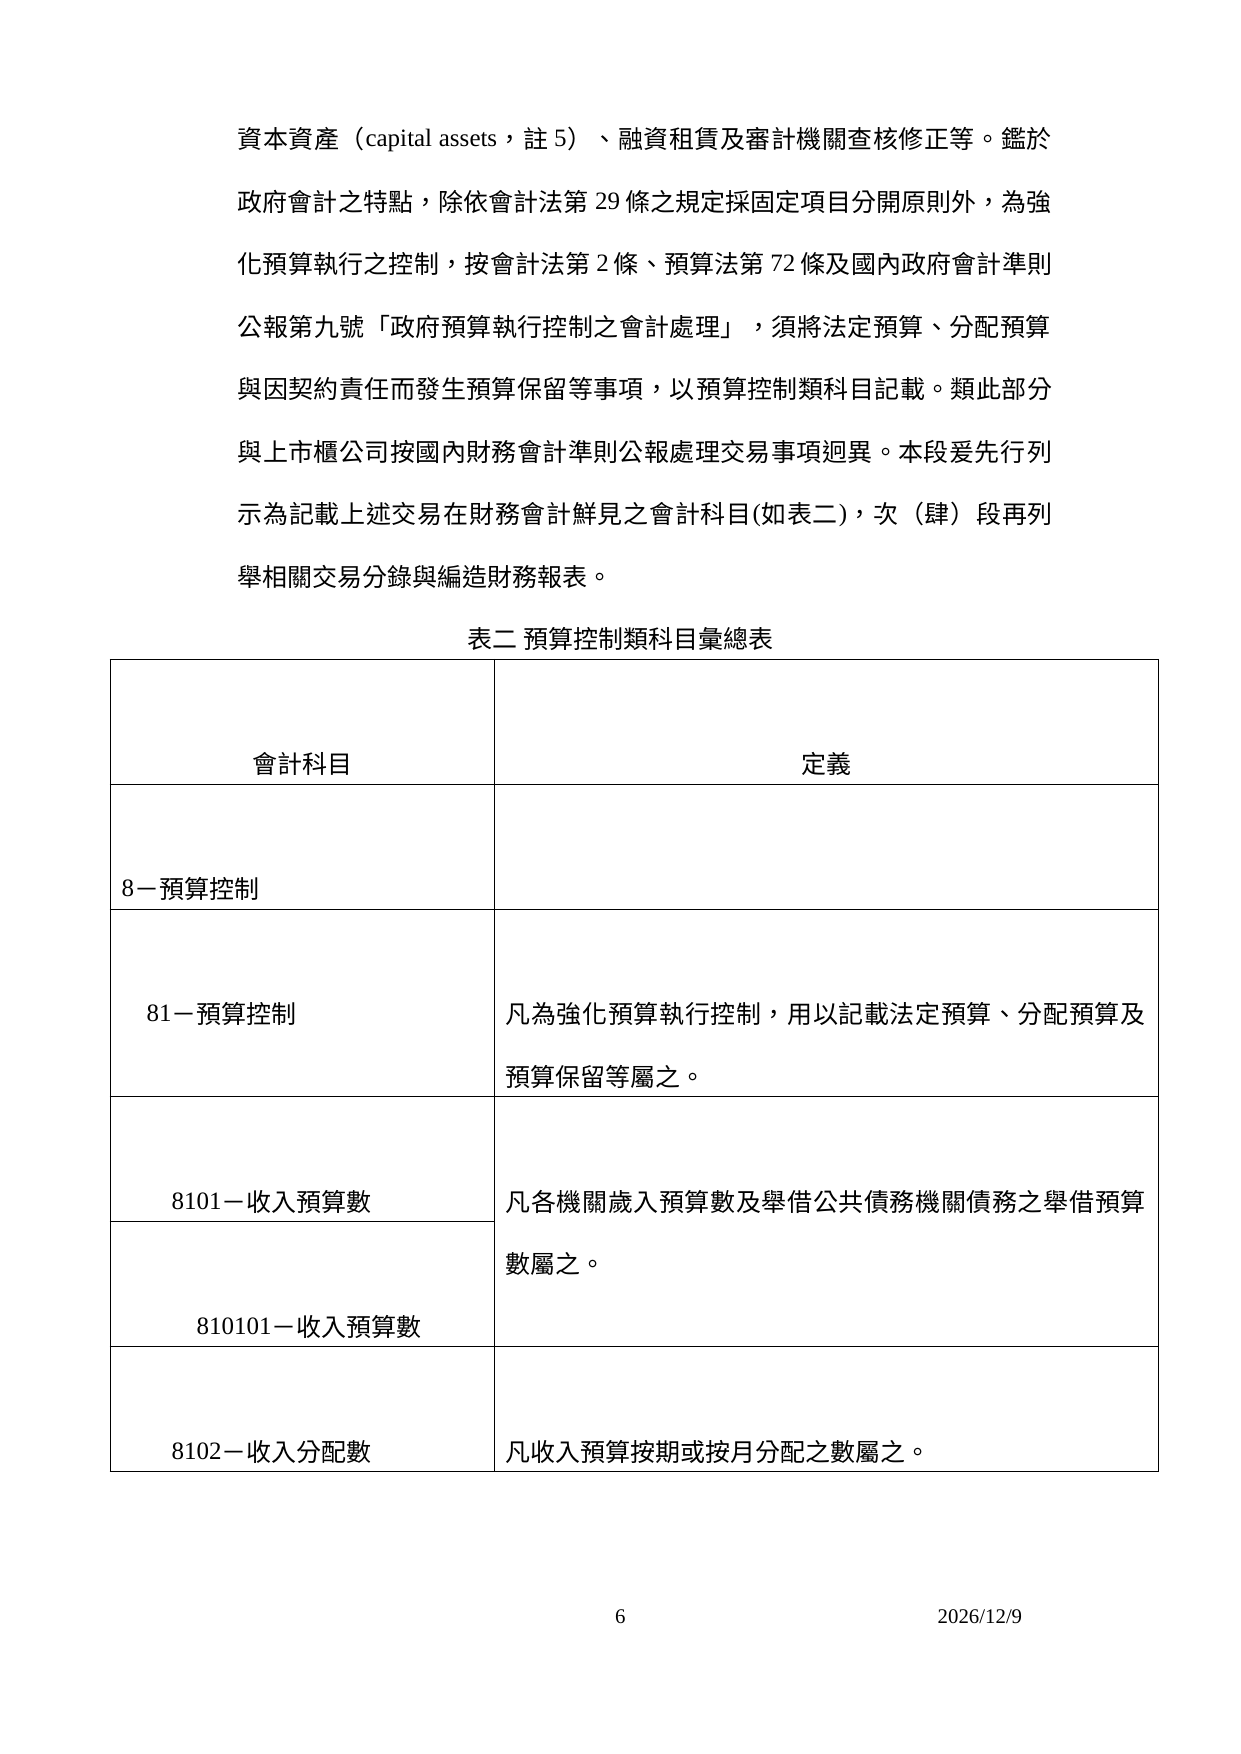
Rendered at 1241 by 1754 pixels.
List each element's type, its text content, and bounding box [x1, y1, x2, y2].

table_header 定義 [495, 660, 1158, 784]
table_header 會計科目 [111, 660, 494, 784]
table_cell [495, 785, 1158, 909]
table_cell 8102－收入分配數 [111, 1347, 494, 1471]
table_cell 8－預算控制 [111, 785, 494, 909]
table_cell 凡為強化預算執行控制，用以記載法定預算、分配預算及預算保留等屬之。 [495, 910, 1158, 1096]
table_cell 81－預算控制 [111, 910, 494, 1096]
text 表二 預算控制類科目彙總表 [187, 596, 1053, 659]
table_cell 8101－收入預算數 [111, 1097, 494, 1221]
table_cell 810101－收入預算數 [111, 1222, 494, 1346]
table_cell 凡各機關歲入預算數及舉借公共債務機關債務之舉借預算數屬之。 [495, 1097, 1158, 1346]
text 資本資產（capital assets，註5）、融資租賃及審計機關查核修正等。鑑於政府會計之特點，除依會計法第29條之規定採固定項目分開原則外，為強化預算執行之控制，按會計法第2條、預算法第72條及國內政府會計準則公報第九號「政府預算執行控制之會計處理」，須將法定預算、分配預算與因契約責任而發生預算保留等事項，以預算控制類科目記載。類此部分與上市櫃公司按國內財務會計準則公報處理交易事項迥異。本段爰先行列示為記載上述交易在財務會計鮮見之會計科目(如表二)，次（肆）段再列舉相關交易分錄與編造財務報表。 [237, 96, 1053, 596]
table_cell 凡收入預算按期或按月分配之數屬之。 [495, 1347, 1158, 1471]
